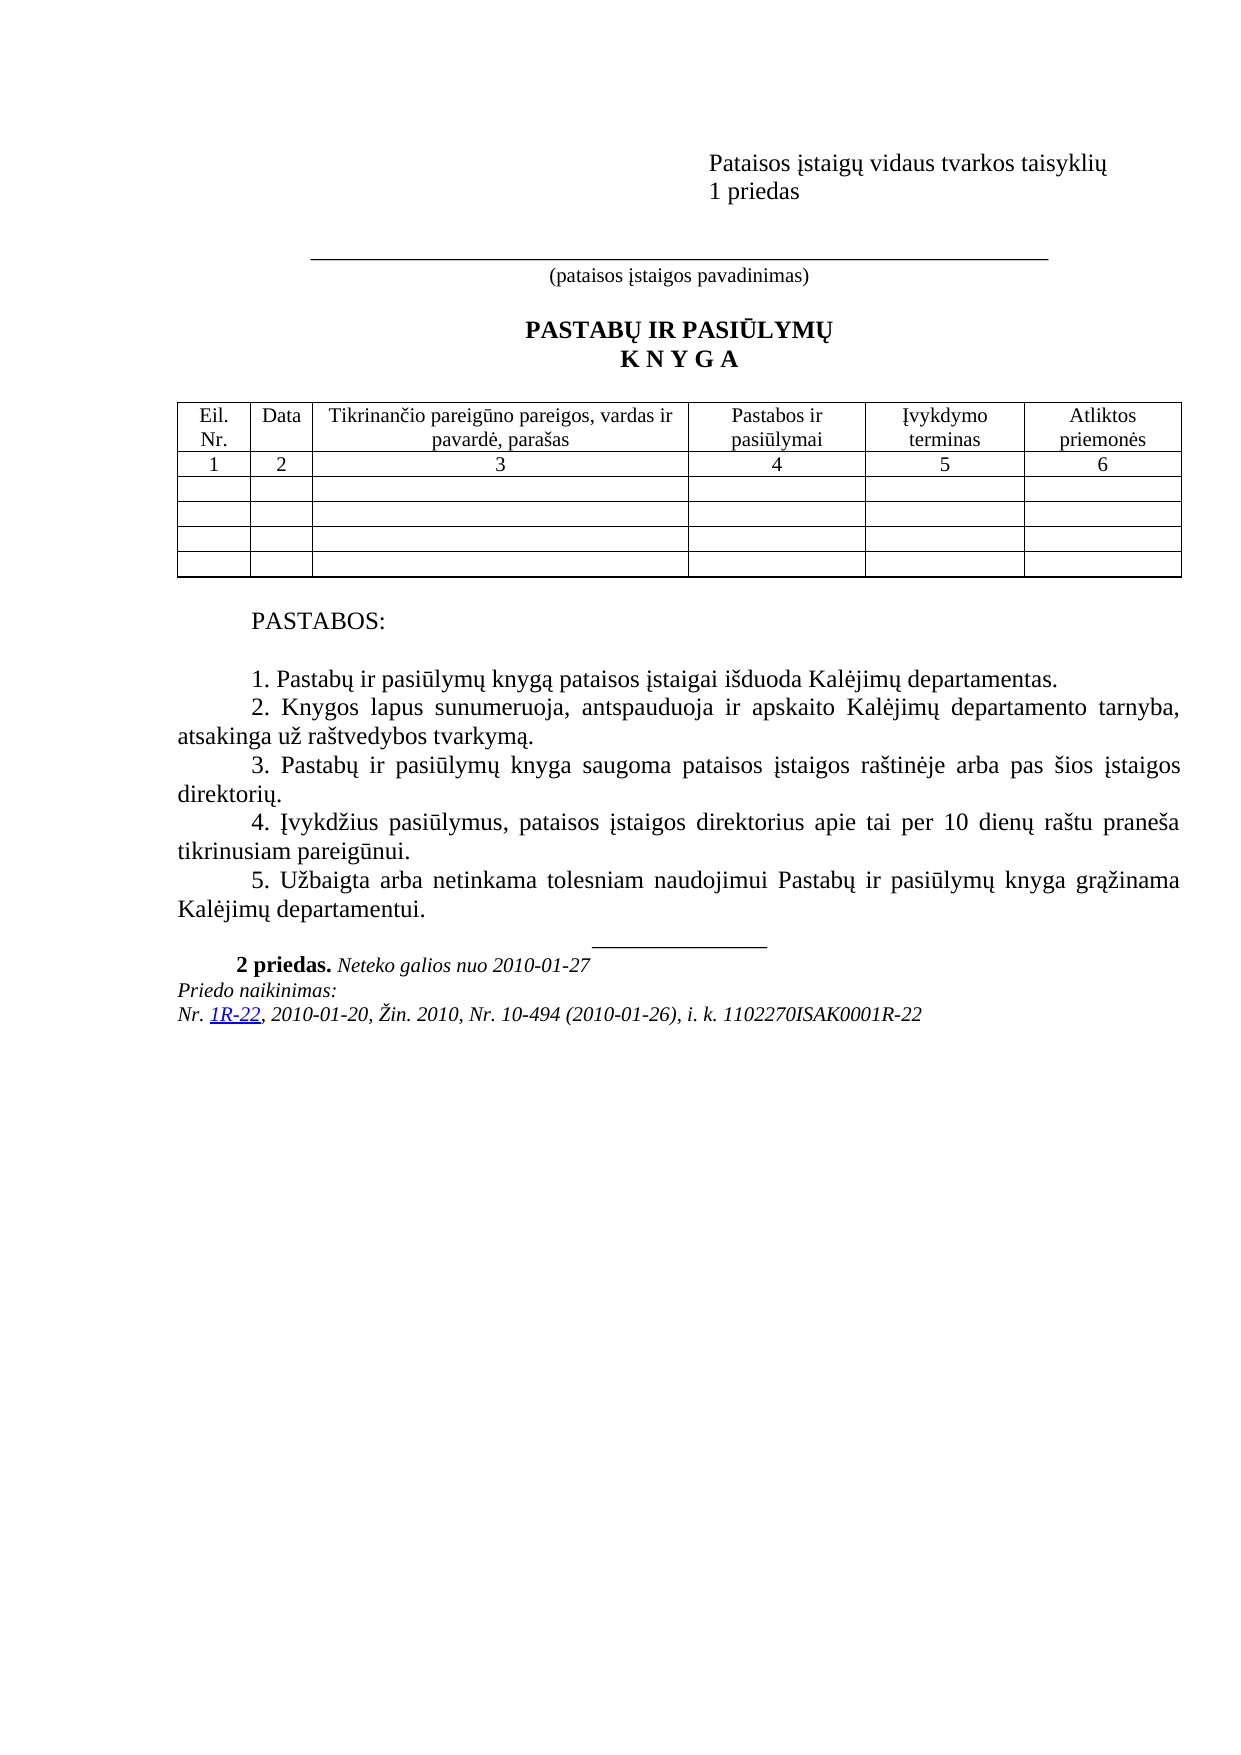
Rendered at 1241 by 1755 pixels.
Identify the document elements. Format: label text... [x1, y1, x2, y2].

table_cell [178, 552, 250, 576]
text 4. Įvykdžius pasiūlymus, pataisos įstaigos direktorius apie tai per 10 dienų raštu praneša tikrinusiam pareigūnui. [177, 807, 1181, 865]
text 2 priedas. Neteko galios nuo 2010-01-27 [177, 951, 1181, 977]
table_cell [251, 527, 312, 551]
table_cell [313, 552, 688, 576]
table_cell 4 [689, 452, 865, 476]
text 1. Pastabų ir pasiūlymų knygą pataisos įstaigai išduoda Kalėjimų departamentas. [177, 664, 1181, 692]
text (pataisos įstaigos pavadinimas) [177, 263, 1181, 287]
text K N Y G A [177, 344, 1181, 373]
text ______________ [177, 922, 1181, 951]
table_cell [313, 527, 688, 551]
table_header Įvykdymo terminas [866, 403, 1024, 451]
table_cell [689, 552, 865, 576]
table_header Data [251, 403, 312, 451]
table_cell [313, 502, 688, 526]
table_cell [689, 477, 865, 501]
text 5. Užbaigta arba netinkama tolesniam naudojimui Pastabų ir pasiūlymų knyga grąžinama Kalėjimų departamentui. [177, 865, 1181, 922]
table_cell [866, 527, 1024, 551]
table_header Tikrinančio pareigūno pareigos, vardas ir pavardė, parašas [313, 403, 688, 451]
table_cell 5 [866, 452, 1024, 476]
text PASTABŲ IR PASIŪLYMŲ [177, 315, 1181, 344]
table_cell [1025, 502, 1181, 526]
table_cell [251, 502, 312, 526]
table_cell 2 [251, 452, 312, 476]
table_cell 6 [1025, 452, 1181, 476]
table_cell [251, 477, 312, 501]
table_cell [178, 502, 250, 526]
table_cell [178, 477, 250, 501]
table_header Eil. Nr. [178, 403, 250, 451]
text 3. Pastabų ir pasiūlymų knyga saugoma pataisos įstaigos raštinėje arba pas šios įstaigos direktorių. [177, 750, 1181, 807]
table_cell 3 [313, 452, 688, 476]
text ___________________________________________________________ [177, 234, 1181, 263]
text PASTABOS: [177, 606, 1181, 635]
table_cell [178, 527, 250, 551]
table_header Pastabos ir pasiūlymai [689, 403, 865, 451]
table_cell [251, 552, 312, 576]
table_header Atliktos priemonės [1025, 403, 1181, 451]
text Priedo naikinimas: [177, 977, 1181, 1002]
table_cell [1025, 527, 1181, 551]
table_cell [689, 502, 865, 526]
table_cell [866, 502, 1024, 526]
table_cell 1 [178, 452, 250, 476]
table_cell [1025, 477, 1181, 501]
table_cell [689, 527, 865, 551]
table_cell [866, 552, 1024, 576]
text 2. Knygos lapus sunumeruoja, antspauduoja ir apskaito Kalėjimų departamento tarnyba, atsakinga už raštvedybos tvarkymą. [177, 692, 1181, 750]
text 1 priedas [177, 176, 1181, 205]
table_cell [313, 477, 688, 501]
text Pataisos įstaigų vidaus tvarkos taisyklių [709, 148, 1181, 176]
text Nr. 1R-22, 2010-01-20, Žin. 2010, Nr. 10-494 (2010-01-26), i. k. 1102270ISAK0001R-22 [177, 1002, 1181, 1026]
table_cell [866, 477, 1024, 501]
table_cell [1025, 552, 1181, 576]
